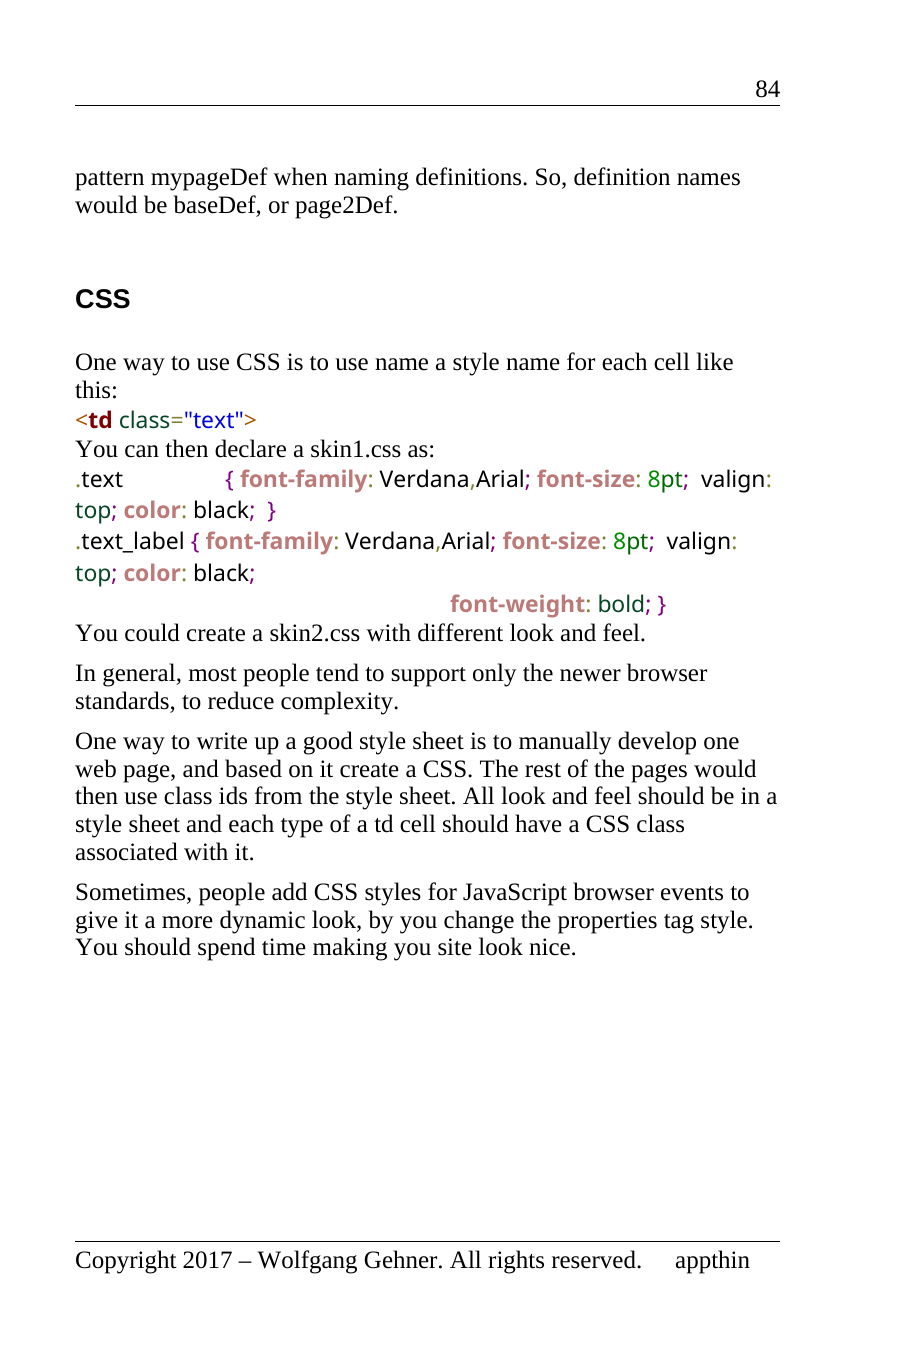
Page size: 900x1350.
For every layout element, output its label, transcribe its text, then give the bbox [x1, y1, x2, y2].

text One way to use CSS is to use name a style name for each cell like this: [75, 348, 780, 404]
text .text { font-family: Verdana,Arial; font-size: 8pt; valign: top; color: black; } [75, 463, 780, 525]
text font-weight: bold; } [75, 588, 780, 619]
text Sometimes, people add CSS styles for JavaScript browser events to give it a more dynamic look, by you change the properties tag style. You should spend time making you site look nice. [75, 878, 780, 961]
text pattern mypageDef when naming definitions. So, definition names would be baseDef, or page2Def. [75, 163, 780, 219]
text <td class="text"> [75, 404, 780, 435]
text You could create a skin2.css with different look and feel. [75, 619, 780, 647]
subtitle CSS [75, 284, 780, 314]
text In general, most people tend to support only the newer browser standards, to reduce complexity. [75, 659, 780, 714]
text .text_label { font-family: Verdana,Arial; font-size: 8pt; valign: top; color: black; [75, 525, 780, 588]
text You can then declare a skin1.css as: [75, 435, 780, 463]
text One way to write up a good style sheet is to manually develop one web page, and based on it create a CSS. The rest of the pages would then use class ids from the style sheet. All look and feel should be in a style sheet and each type of a td cell should have a CSS class associated with it. [75, 727, 780, 866]
